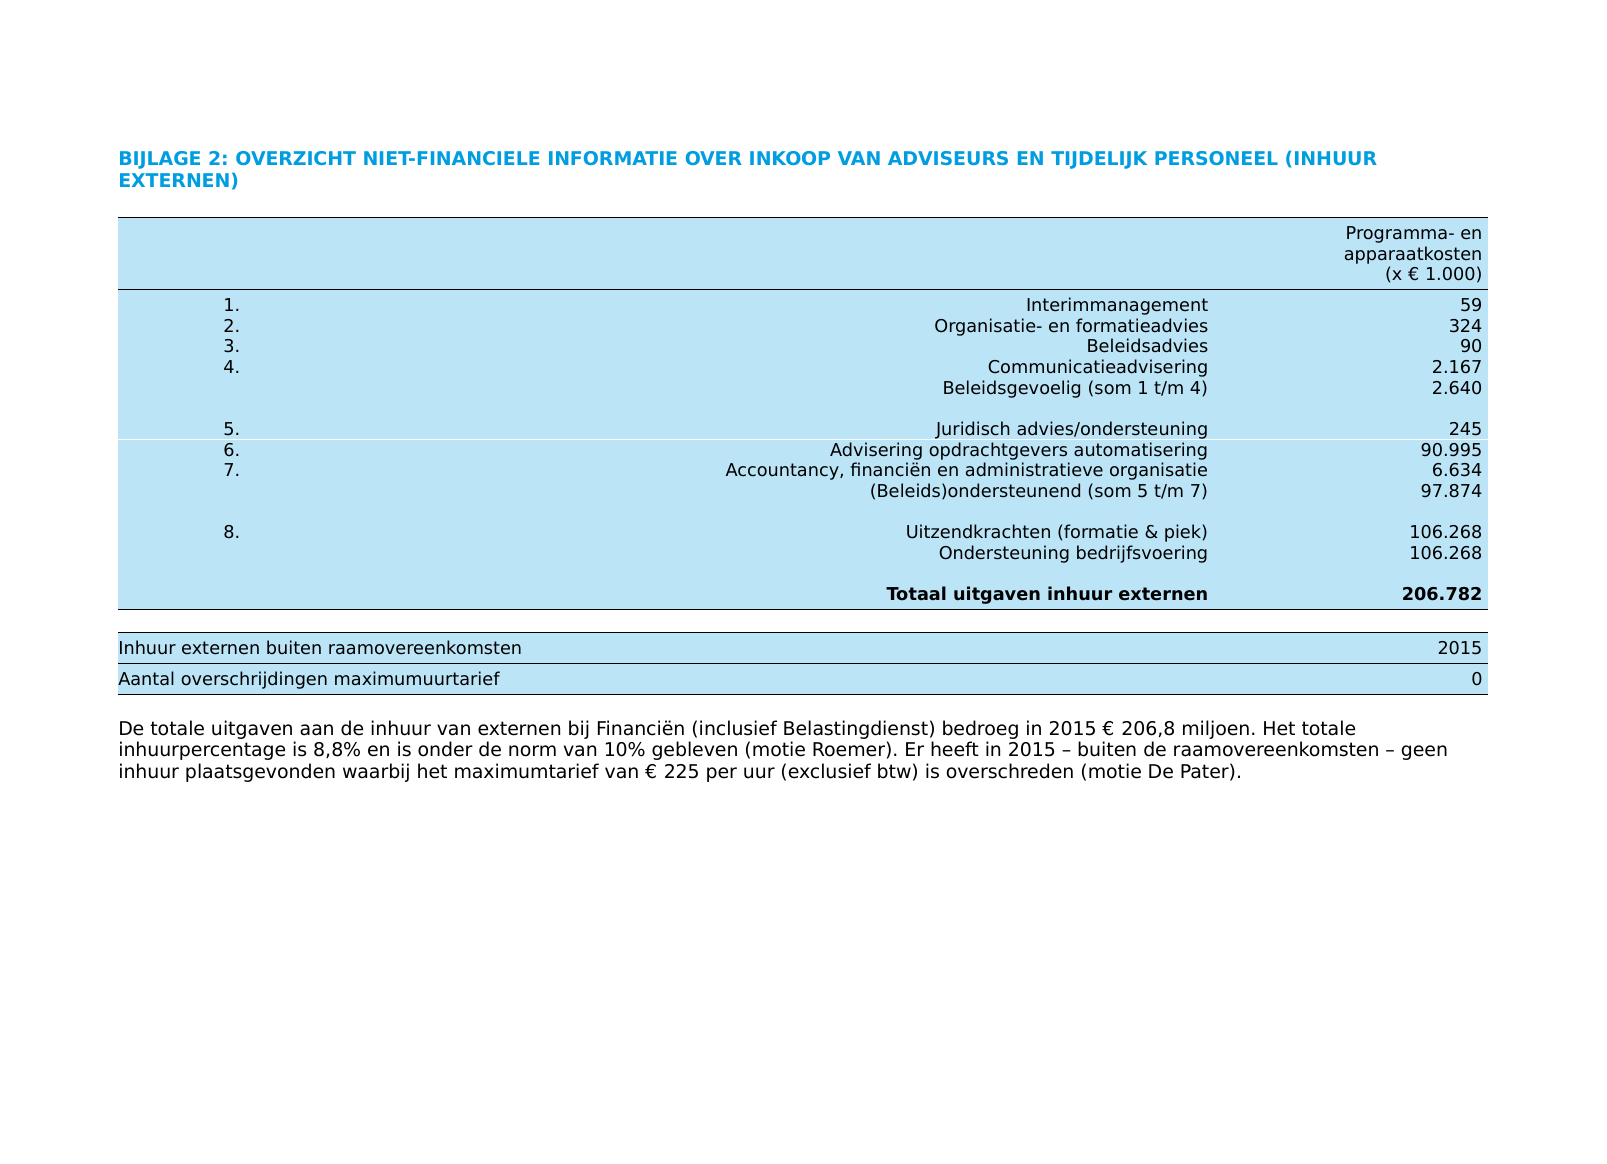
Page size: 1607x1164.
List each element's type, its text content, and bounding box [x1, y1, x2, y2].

table_cell 90 [1214, 336, 1488, 357]
table_cell 0 [1214, 664, 1488, 694]
table_cell [1214, 563, 1488, 584]
table_cell Totaal uitgaven inhuur externen [240, 584, 1214, 609]
table_cell 206.782 [1214, 584, 1488, 609]
table_cell Advisering opdrachtgevers automatisering [240, 440, 1214, 460]
table_cell 8. [118, 522, 240, 543]
table_cell Aantal overschrijdingen maximumuurtarief [118, 664, 1214, 694]
table_cell 2.167 [1214, 357, 1488, 378]
table_cell 2. [118, 316, 240, 336]
table_cell 1. [118, 290, 240, 316]
table_cell Uitzendkrachten (formatie & piek) [240, 522, 1214, 543]
table_cell [118, 584, 240, 609]
table_cell Communicatieadvisering [240, 357, 1214, 378]
table_cell Beleidsgevoelig (som 1 t/m 4) [240, 378, 1214, 398]
table_cell 2.640 [1214, 378, 1488, 398]
table_cell 106.268 [1214, 543, 1488, 563]
table_cell [1214, 501, 1488, 522]
table_cell 97.874 [1214, 481, 1488, 501]
table_cell [118, 378, 240, 398]
table_cell 3. [118, 336, 240, 357]
table_header Inhuur externen buiten raamovereenkomsten [118, 633, 1214, 663]
table_cell 6.634 [1214, 460, 1488, 481]
table_cell 245 [1214, 419, 1488, 439]
table_header 2015 [1214, 633, 1488, 663]
table_cell 6. [118, 440, 240, 460]
table_cell [118, 501, 240, 522]
table_header [240, 218, 1214, 289]
table_cell Ondersteuning bedrijfsvoering [240, 543, 1214, 563]
table_cell 7. [118, 460, 240, 481]
table_cell [240, 563, 1214, 584]
table_cell Interimmanagement [240, 290, 1214, 316]
table_cell [118, 563, 240, 584]
table_cell 106.268 [1214, 522, 1488, 543]
table_cell [1214, 398, 1488, 419]
table_header [118, 218, 240, 289]
table_cell 5. [118, 419, 240, 439]
table_header Programma- en apparaatkosten (x € 1.000) [1214, 218, 1488, 289]
table_cell 90.995 [1214, 440, 1488, 460]
table_cell 4. [118, 357, 240, 378]
table_cell [118, 543, 240, 563]
table_cell 59 [1214, 290, 1488, 316]
subtitle BIJLAGE 2: OVERZICHT NIET-FINANCIELE INFORMATIE OVER INKOOP VAN ADVISEURS EN TIJDELIJK PERSONEEL (INHUUR EXTERNEN) [118, 148, 1488, 192]
table_cell [118, 398, 240, 419]
table_cell (Beleids)ondersteunend (som 5 t/m 7) [240, 481, 1214, 501]
table_cell Beleidsadvies [240, 336, 1214, 357]
table_cell [240, 501, 1214, 522]
text De totale uitgaven aan de inhuur van externen bij Financiën (inclusief Belastingdienst) bedroeg in 2015 € 206,8 miljoen. Het totale inhuurpercentage is 8,8% en is onder de norm van 10% gebleven (motie Roemer). Er heeft in 2015 – buiten de raamovereenkomsten – geen inhuur plaatsgevonden waarbij het maximumtarief van € 225 per uur (exclusief btw) is overschreden (motie De Pater). [118, 717, 1488, 783]
table_cell Organisatie- en formatieadvies [240, 316, 1214, 336]
table_cell [240, 398, 1214, 419]
table_cell Accountancy, financiën en administratieve organisatie [240, 460, 1214, 481]
table_cell 324 [1214, 316, 1488, 336]
table_cell [118, 481, 240, 501]
table_cell Juridisch advies/ondersteuning [240, 419, 1214, 439]
